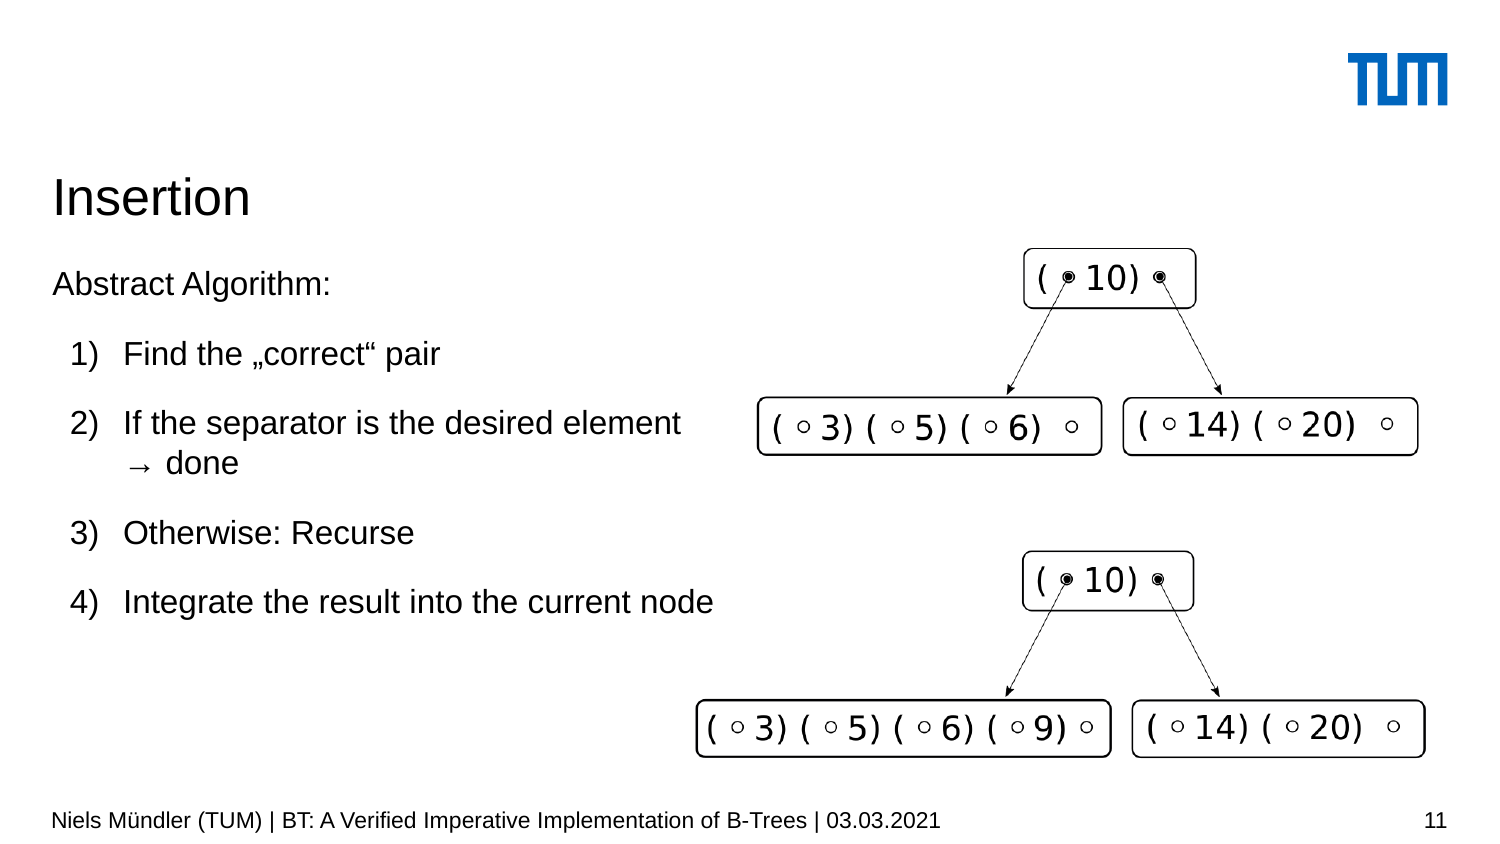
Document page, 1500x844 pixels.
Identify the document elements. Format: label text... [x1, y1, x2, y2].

picture [727, 216, 1437, 262]
title Insertion [52, 159, 1449, 227]
list Abstract Algorithm: Find the „correct“ pair If the separator is the desired element → done Otherwise: Recurse Integrate the result into the current node [52, 262, 1449, 771]
